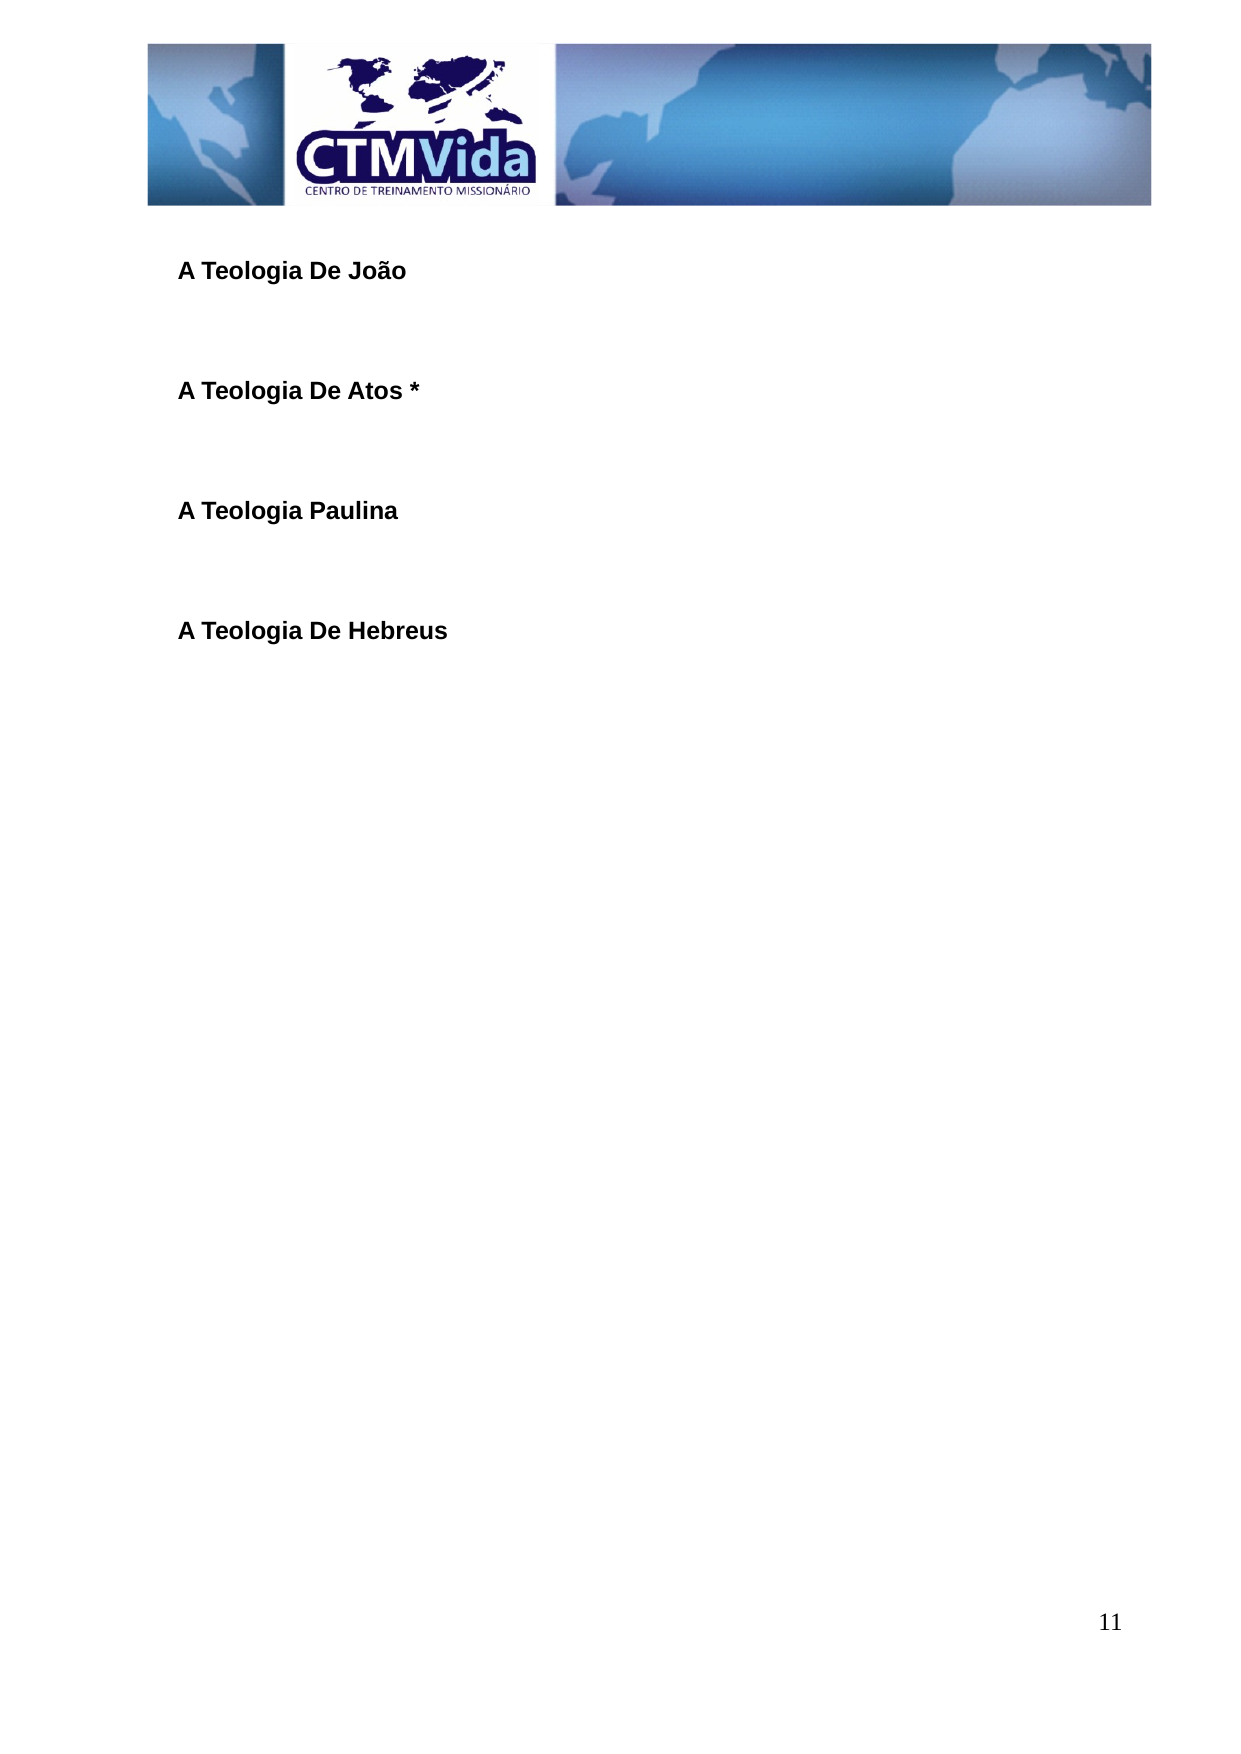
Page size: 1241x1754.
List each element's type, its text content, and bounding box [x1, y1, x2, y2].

picture [147, 43, 1152, 206]
subtitle A teologia de João [177, 256, 1122, 285]
subtitle A teologia de Atos * [177, 376, 1122, 405]
subtitle A teologia de Hebreus [177, 616, 1122, 644]
subtitle A teologia Paulina [177, 496, 1122, 524]
